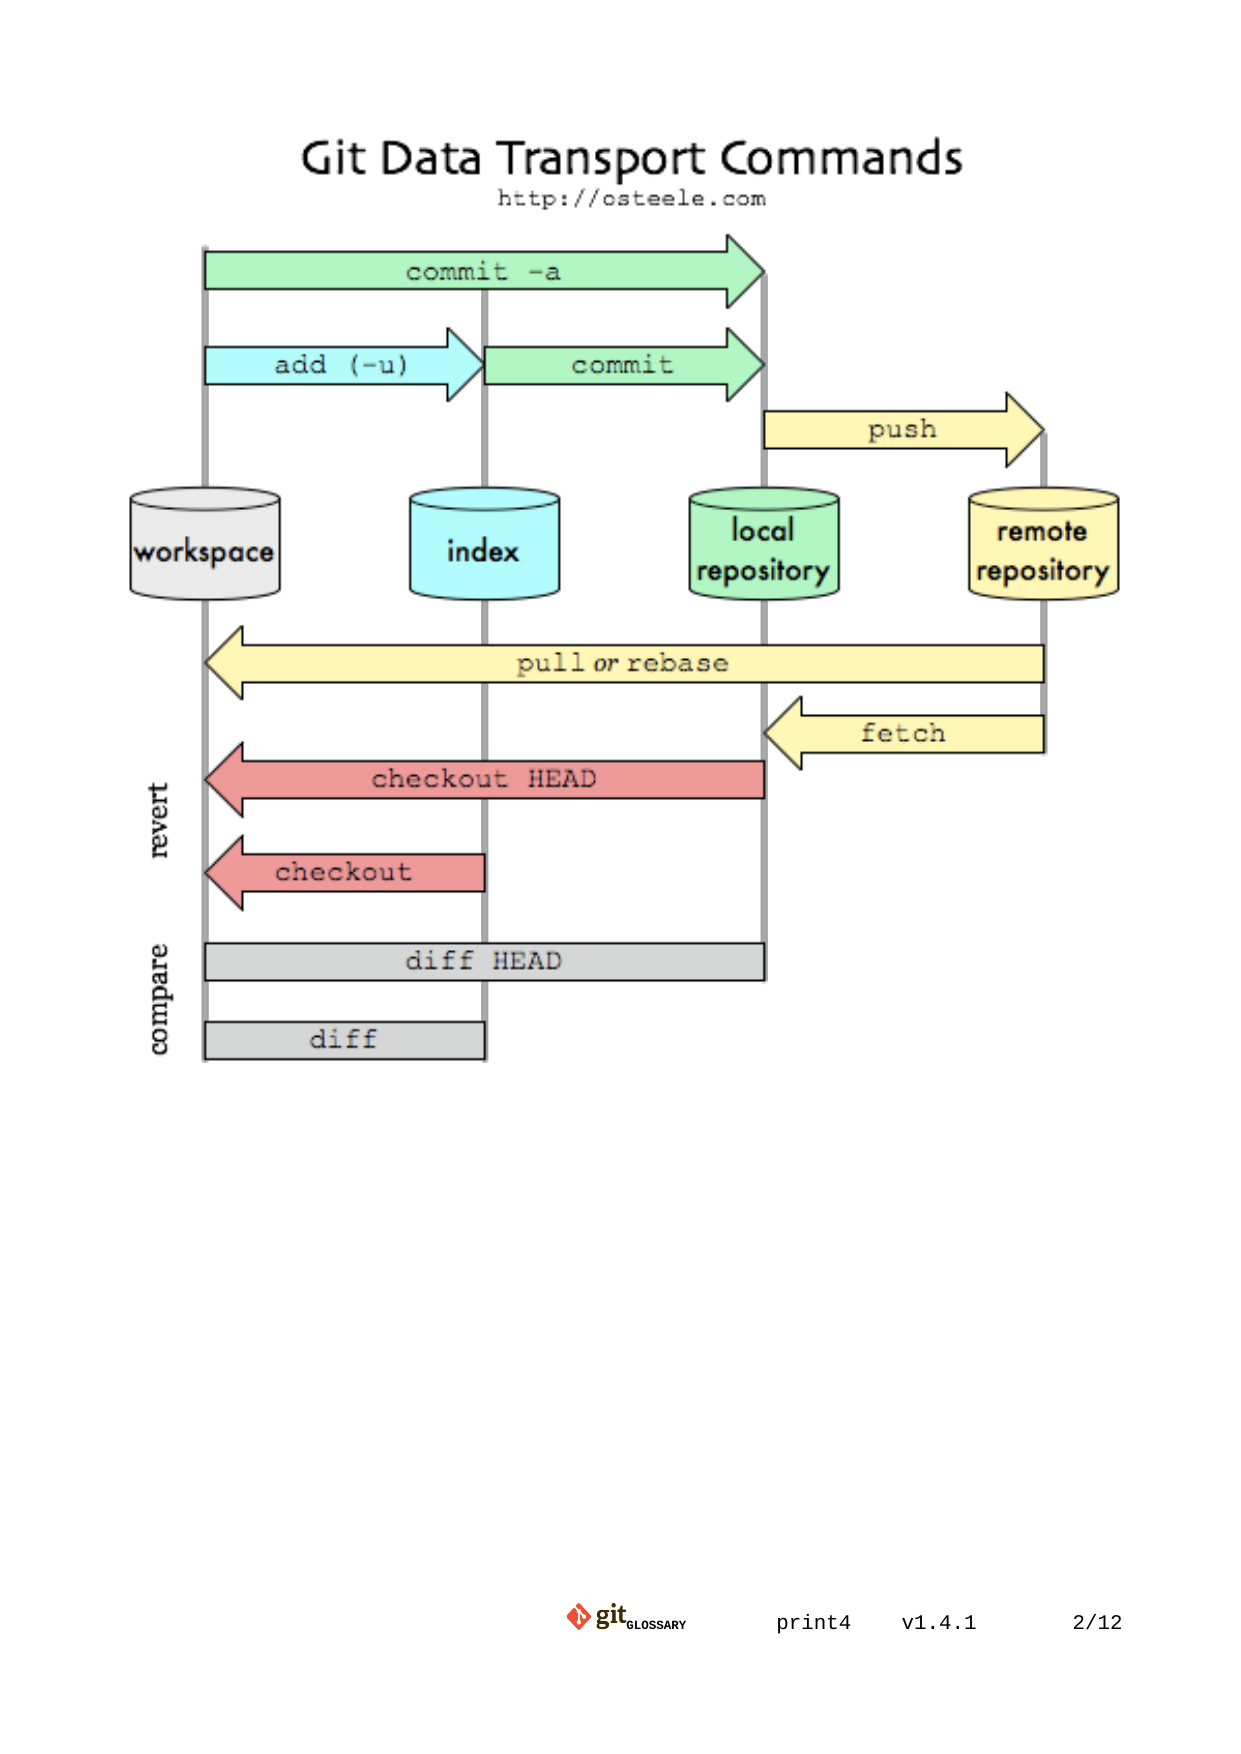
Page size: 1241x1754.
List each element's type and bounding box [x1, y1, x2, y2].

picture [126, 125, 1122, 1067]
picture [566, 1603, 627, 1630]
